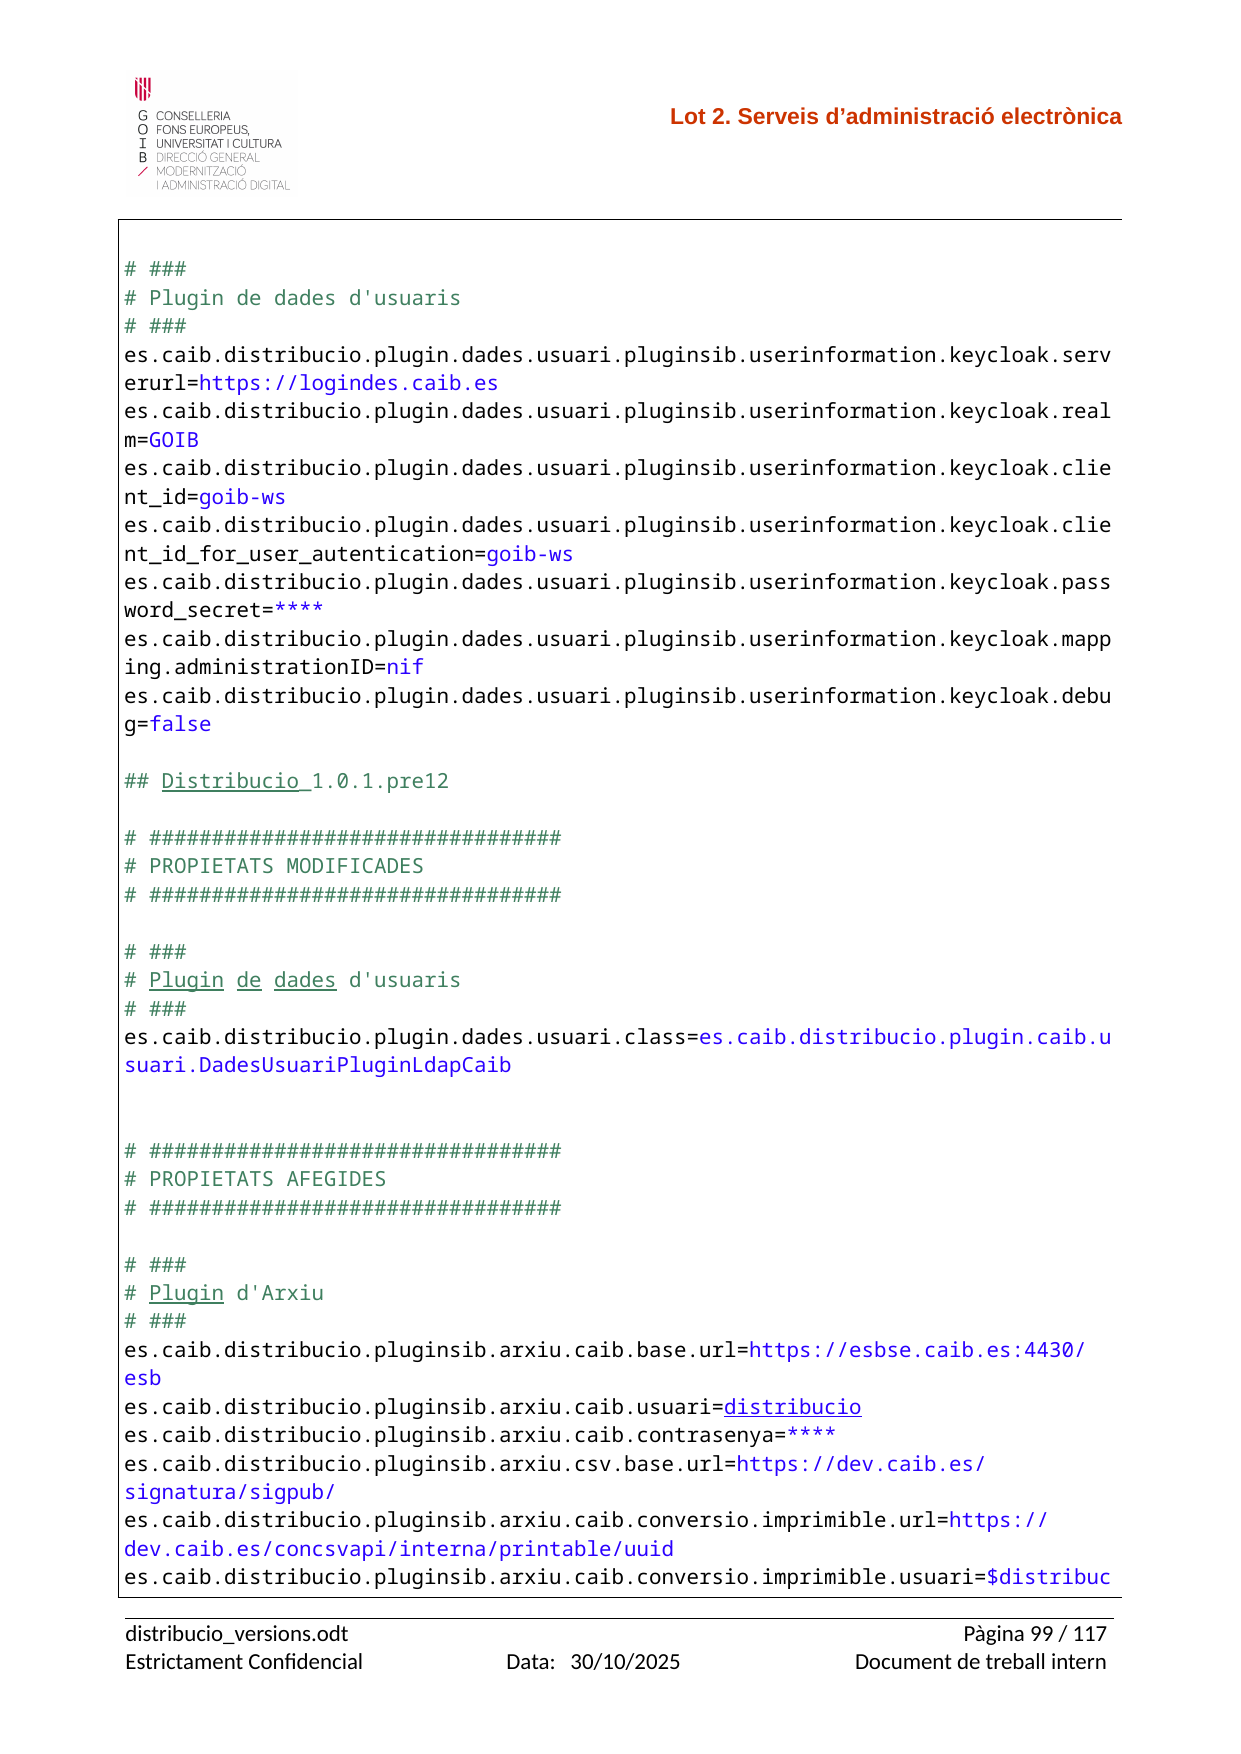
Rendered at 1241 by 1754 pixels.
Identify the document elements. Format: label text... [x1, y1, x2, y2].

picture [126, 70, 299, 197]
table_header # ### # Plugin de dades d'usuaris # ### es.caib.distribucio.plugin.dades.usuari.pluginsib.userinformation.keycloak.serverurl=https://logindes.caib.es es.caib.distribucio.plugin.dades.usuari.pluginsib.userinformation.keycloak.realm=GOIB es.caib.distribucio.plugin.dades.usuari.pluginsib.userinformation.keycloak.client_id=goib-ws es.caib.distribucio.plugin.dades.usuari.pluginsib.userinformation.keycloak.client_id_for_user_autentication=goib-ws es.caib.distribucio.plugin.dades.usuari.pluginsib.userinformation.keycloak.password_secret=**** es.caib.distribucio.plugin.dades.usuari.pluginsib.userinformation.keycloak.mapping.administrationID=nif es.caib.distribucio.plugin.dades.usuari.pluginsib.userinformation.keycloak.debug=false ## Distribucio_1.0.1.pre12 # ################################# # PROPIETATS MODIFICADES # ################################# # ### # Plugin de dades d'usuaris # ### es.caib.distribucio.plugin.dades.usuari.class=es.caib.distribucio.plugin.caib.usuari.DadesUsuariPluginLdapCaib # ################################# # PROPIETATS AFEGIDES # ################################# # ### # Plugin d'Arxiu # ### es.caib.distribucio.pluginsib.arxiu.caib.base.url=https://esbse.caib.es:4430/esb es.caib.distribucio.pluginsib.arxiu.caib.usuari=distribucio es.caib.distribucio.pluginsib.arxiu.caib.contrasenya=**** es.caib.distribucio.pluginsib.arxiu.csv.base.url=https://dev.caib.es/signatura/sigpub/ es.caib.distribucio.pluginsib.arxiu.caib.conversio.imprimible.url=https://dev.caib.es/concsvapi/interna/printable/uuid es.caib.distribucio.pluginsib.arxiu.caib.conversio.imprimible.usuari=$distribuc [119, 220, 1122, 1597]
